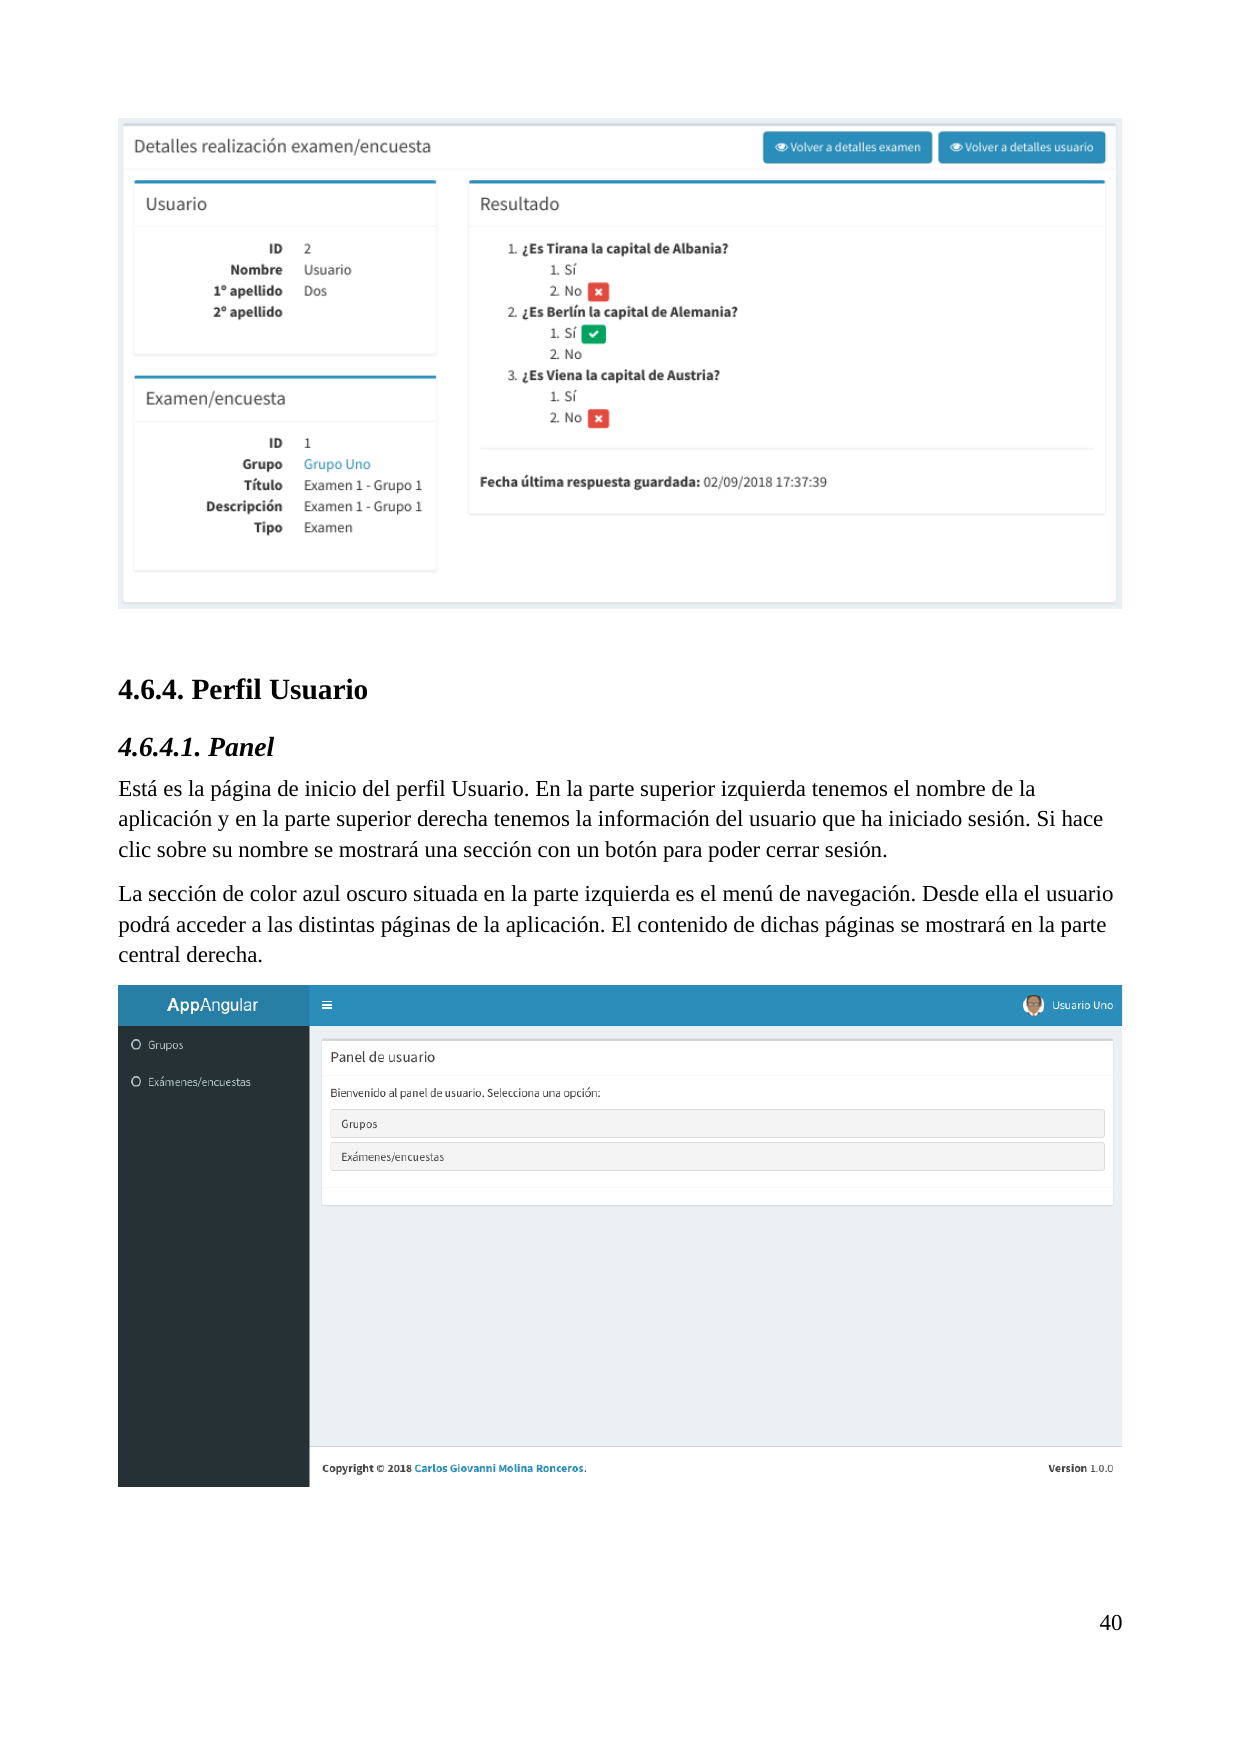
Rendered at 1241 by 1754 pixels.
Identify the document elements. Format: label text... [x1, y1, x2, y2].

subtitle 4.6.4. Perfil Usuario [118, 672, 1122, 706]
picture [118, 985, 1123, 1487]
picture [118, 118, 1123, 609]
subtitle 4.6.4.1. Panel [118, 731, 1122, 763]
text Está es la página de inicio del perfil Usuario. En la parte superior izquierda tenemos el nombre de la aplicación y en la parte superior derecha tenemos la información del usuario que ha iniciado sesión. Si hace clic sobre su nombre se mostrará una sección con un botón para poder cerrar sesión. [118, 775, 1122, 862]
text La sección de color azul oscuro situada en la parte izquierda es el menú de navegación. Desde ella el usuario podrá acceder a las distintas páginas de la aplicación. El contenido de dichas páginas se mostrará en la parte central derecha. [118, 881, 1122, 967]
